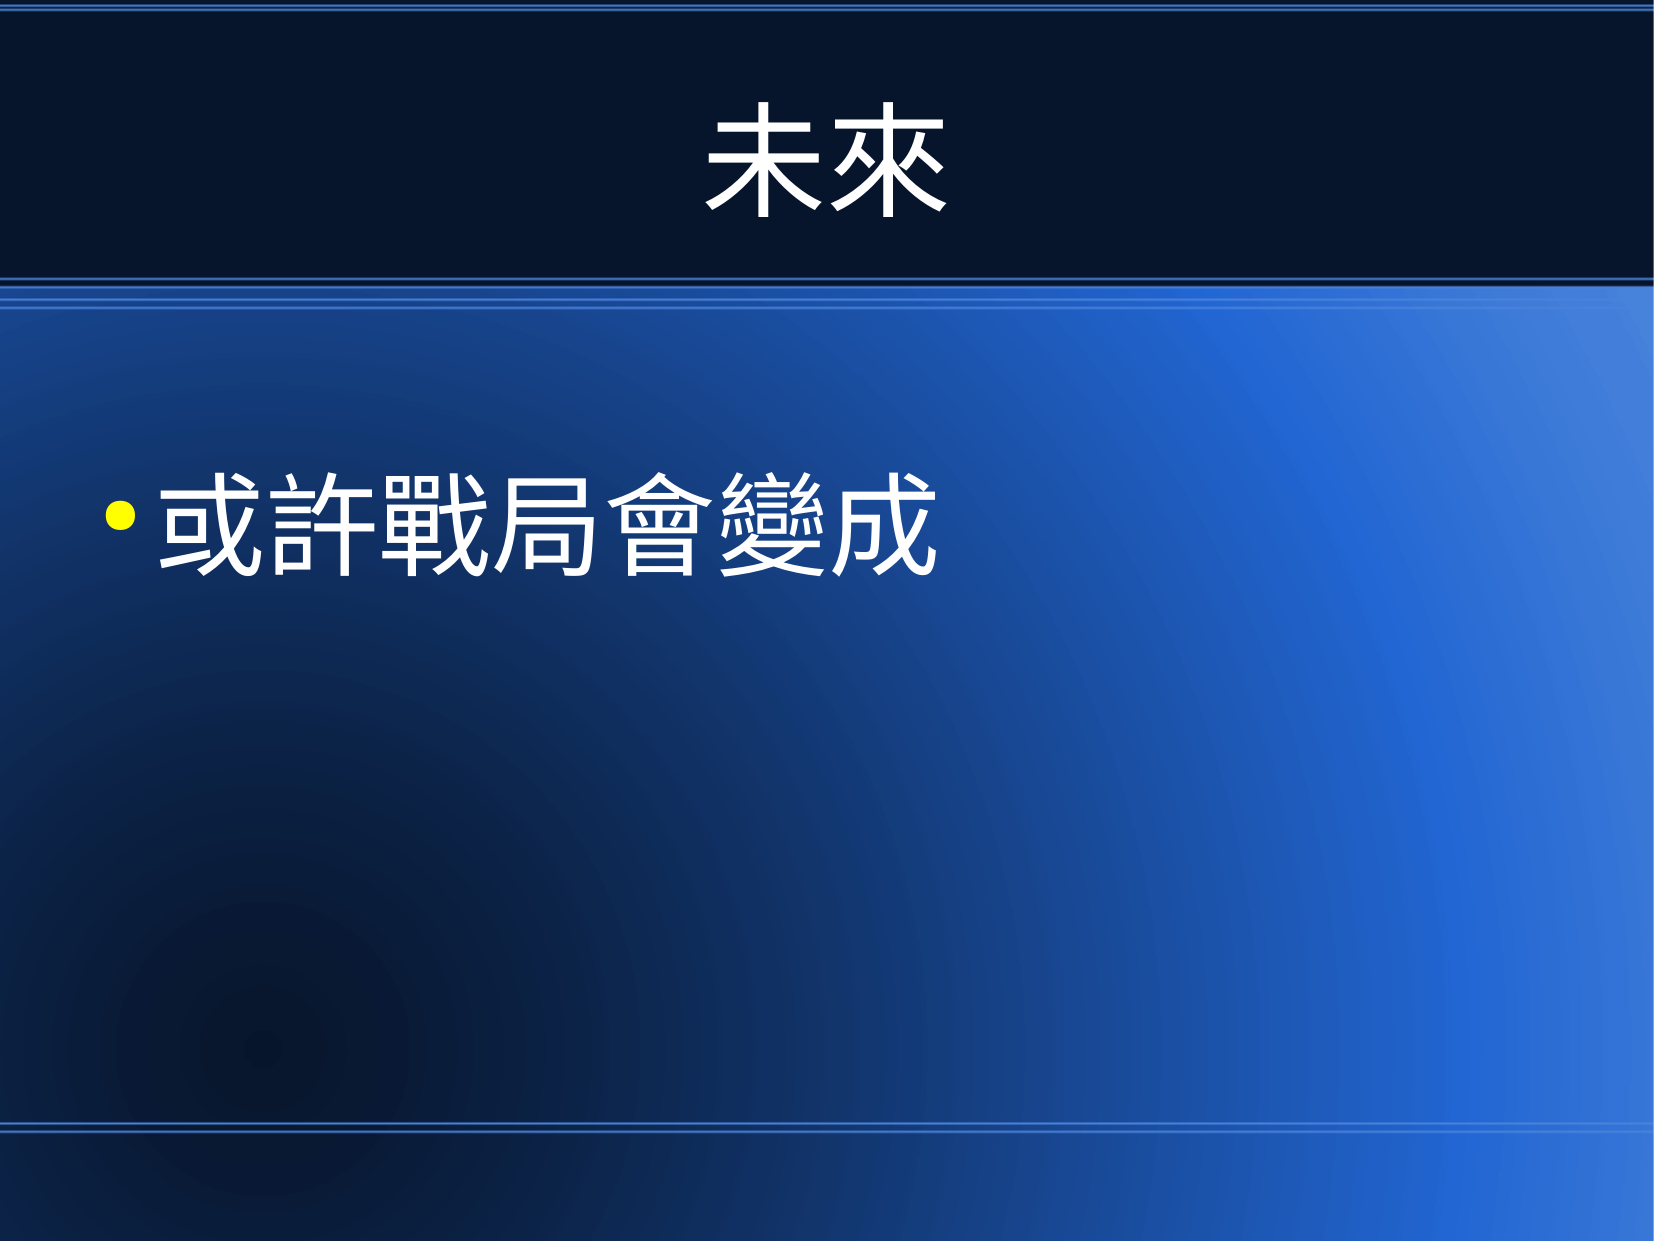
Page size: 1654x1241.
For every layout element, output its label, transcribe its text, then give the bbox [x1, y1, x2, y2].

title 未來 [82, 49, 1571, 257]
list 或許戰局會變成 [82, 355, 1571, 1241]
picture [0, 0, 1654, 1241]
